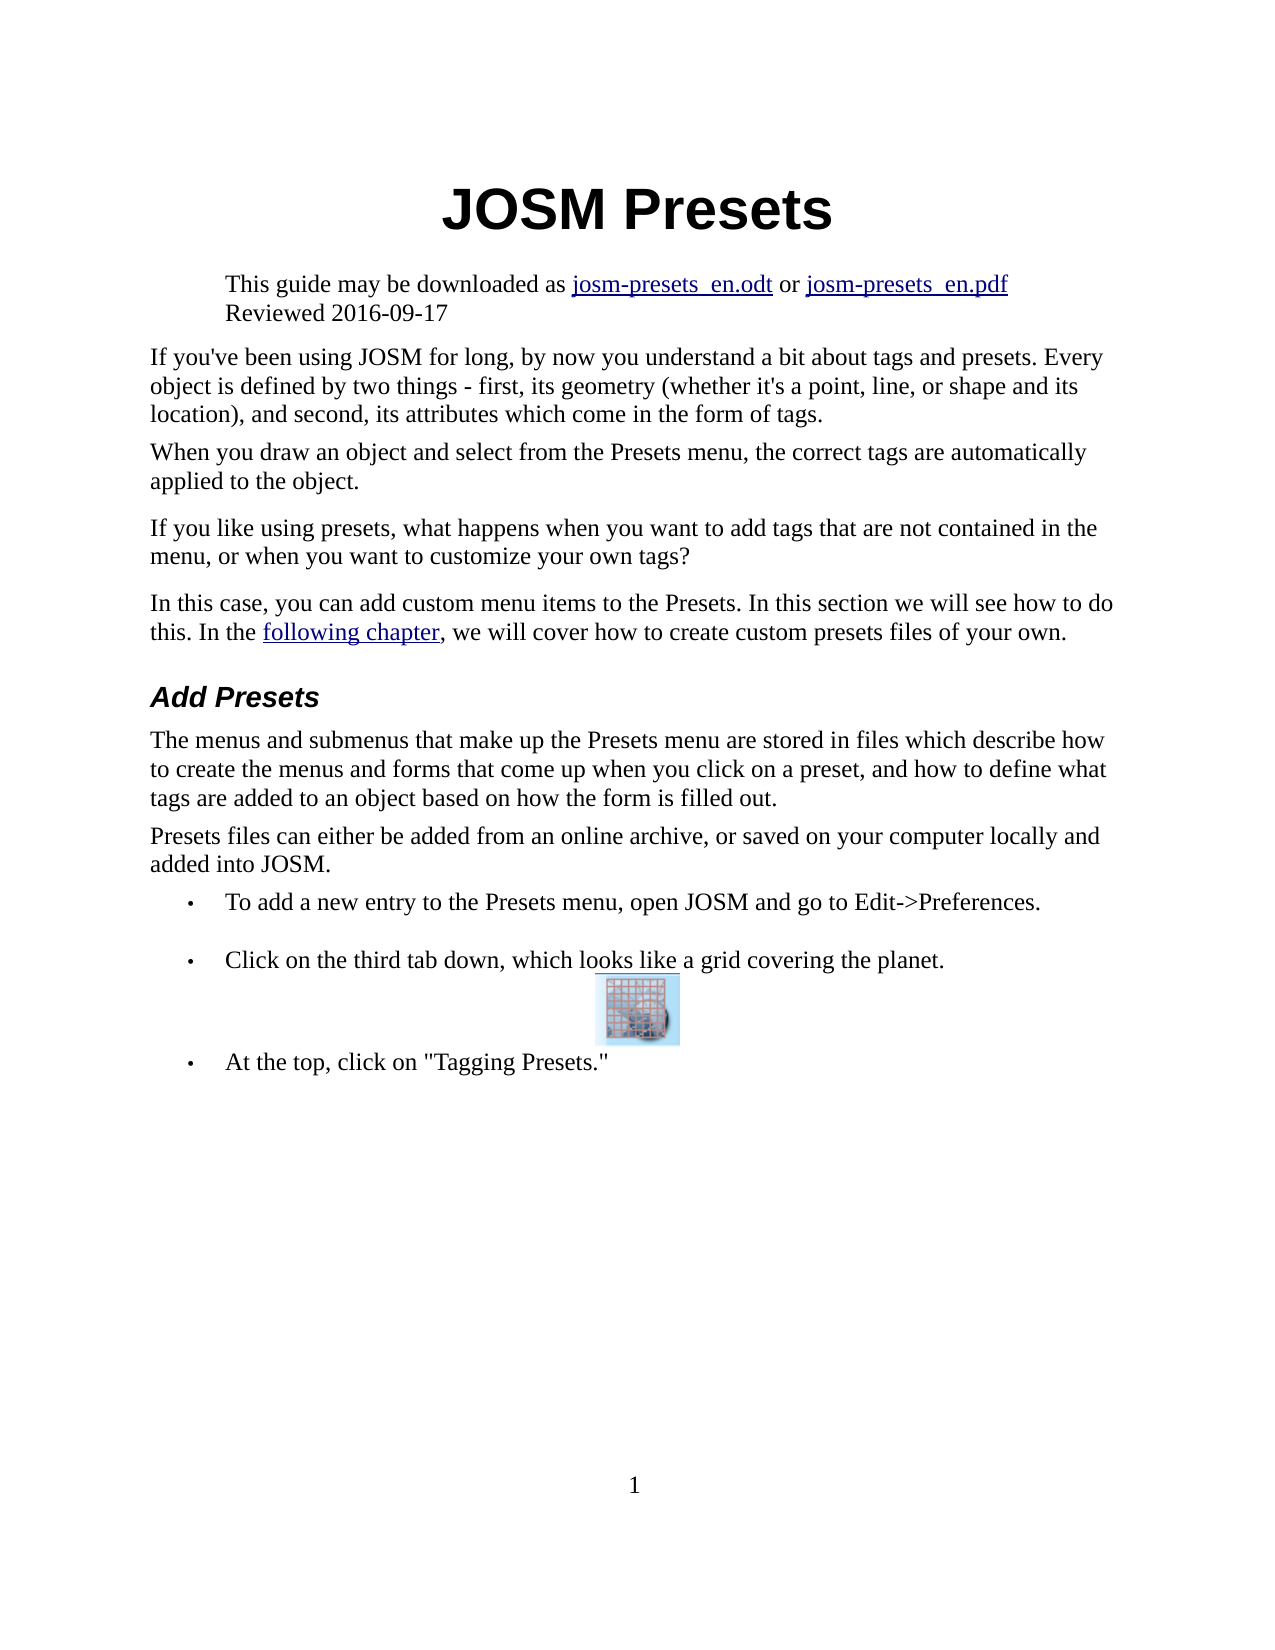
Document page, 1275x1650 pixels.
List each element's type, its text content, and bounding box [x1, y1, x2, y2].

text If you've been using JOSM for long, by now you understand a bit about tags and presets. Every object is defined by two things - first, its geometry (whether it's a point, line, or shape and its location), and second, its attributes which come in the form of tags. [150, 342, 1125, 428]
text If you like using presets, what happens when you want to add tags that are not contained in the menu, or when you want to customize your own tags? [150, 513, 1125, 570]
title JOSM Presets [150, 175, 1125, 242]
subtitle Add Presets [150, 679, 1125, 713]
text When you draw an object and select from the Presets menu, the correct tags are automatically applied to the object. [150, 437, 1125, 495]
text This guide may be downloaded as josm-presets_en.odt or josm-presets_en.pdf Reviewed 2016-09-17 [225, 269, 1125, 327]
list To add a new entry to the Presets menu, open JOSM and go to Edit->Preferences. [187, 887, 1125, 945]
text In this case, you can add custom menu items to the Presets. In this section we will see how to do this. In the following chapter, we will cover how to create custom presets files of your own. [150, 588, 1125, 646]
picture [595, 973, 680, 1047]
text Presets files can either be added from an online archive, or saved on your computer locally and added into JOSM. [150, 821, 1125, 878]
list At the top, click on "Tagging Presets." [187, 1047, 1125, 1076]
list Click on the third tab down, which looks like a grid covering the planet. [187, 945, 1125, 973]
text The menus and submenus that make up the Presets menu are stored in files which describe how to create the menus and forms that come up when you click on a preset, and how to define what tags are added to an object based on how the form is filled out. [150, 726, 1125, 812]
